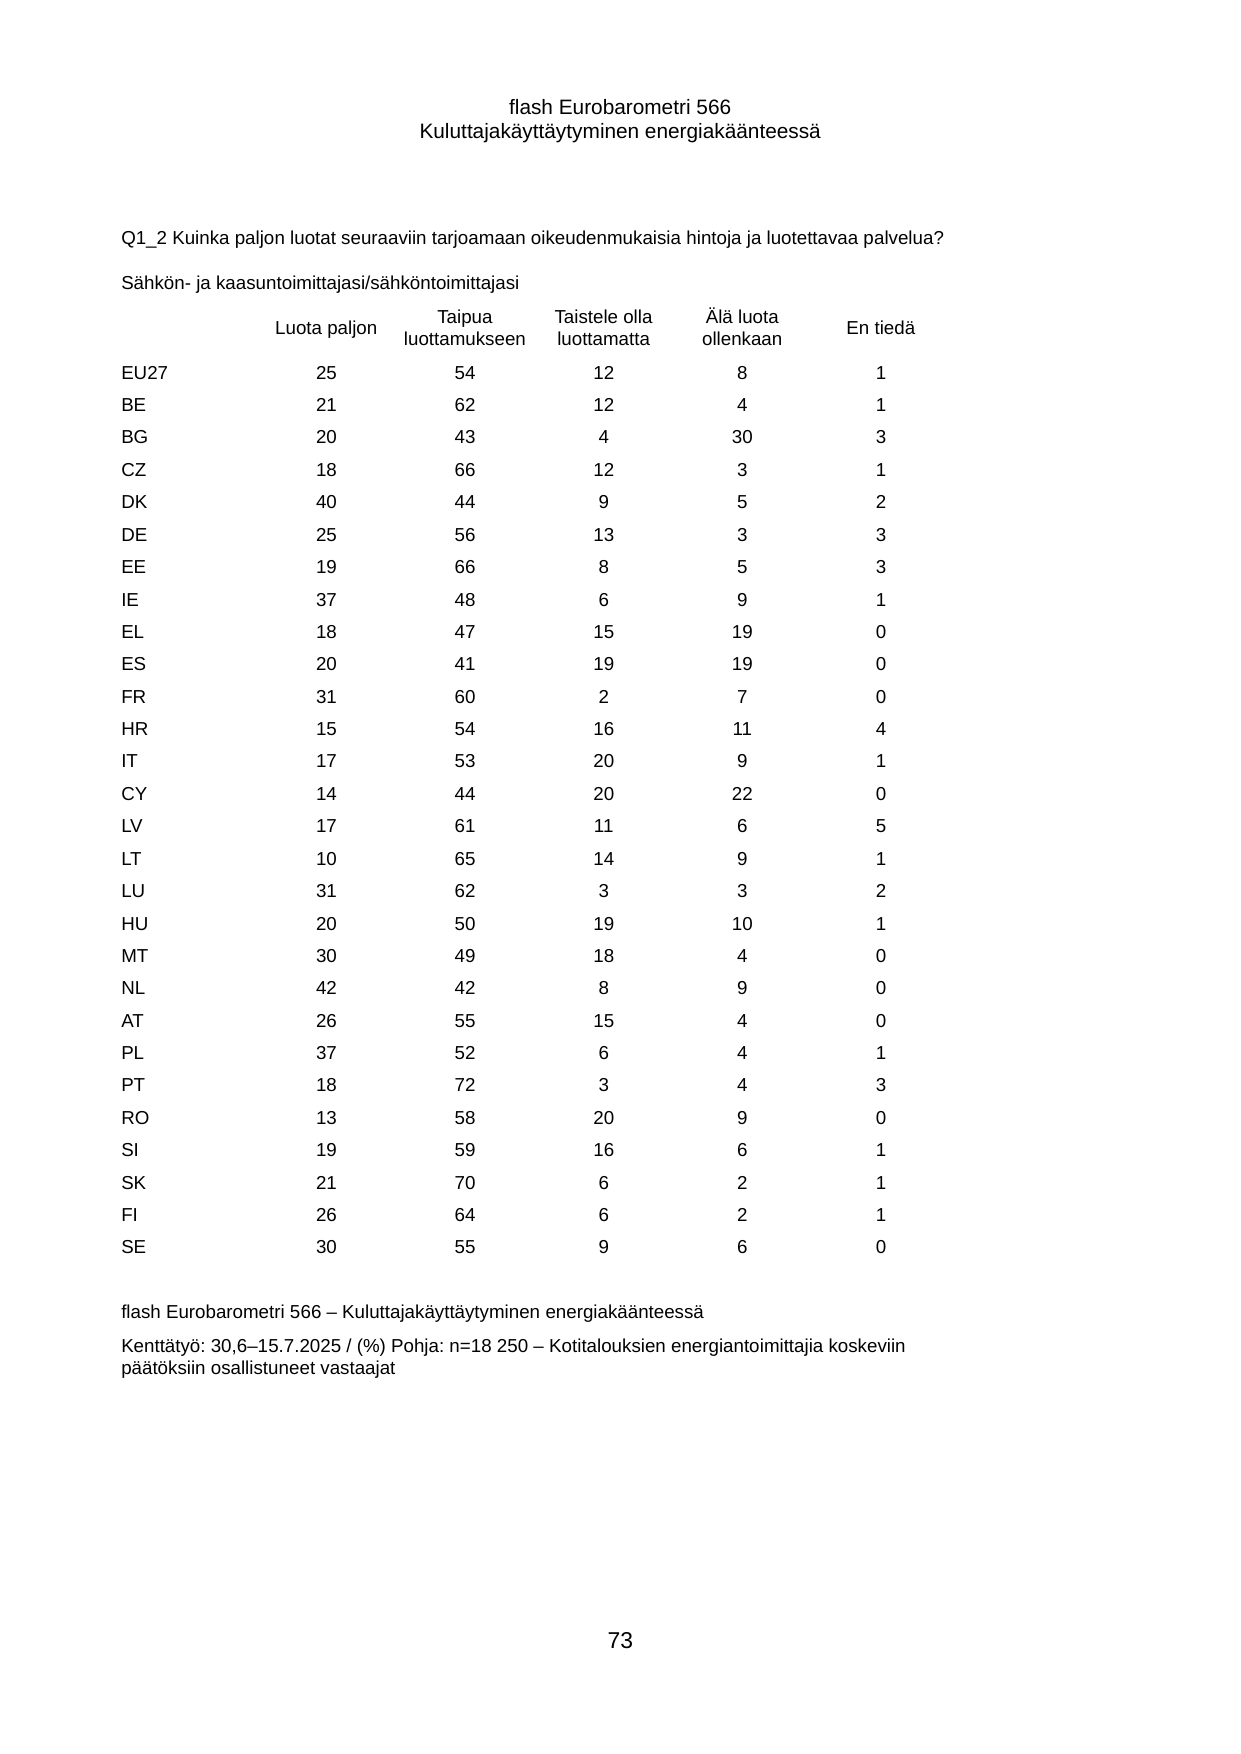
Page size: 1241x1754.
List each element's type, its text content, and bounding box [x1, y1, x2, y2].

table_cell [118, 1263, 257, 1296]
table_cell 1 [811, 907, 950, 939]
table_cell LU [118, 875, 257, 907]
table_cell 19 [534, 648, 673, 680]
table_cell FI [118, 1199, 257, 1231]
table_cell HR [118, 713, 257, 745]
table_cell Taistele olla luottamatta [534, 299, 673, 356]
table_cell Luota paljon [257, 299, 395, 356]
table_cell 10 [673, 907, 811, 939]
table_header Q1_2 Kuinka paljon luotat seuraaviin tarjoamaan oikeudenmukaisia hintoja ja luotettavaa palvelua? [118, 209, 950, 266]
table_cell 0 [811, 777, 950, 810]
table_cell 20 [257, 648, 395, 680]
table_cell 1 [811, 745, 950, 777]
table_cell 19 [257, 551, 395, 583]
table_cell 4 [673, 1004, 811, 1036]
table_cell 11 [673, 713, 811, 745]
table_cell 0 [811, 680, 950, 712]
table_cell 20 [257, 421, 395, 453]
table_cell 8 [534, 972, 673, 1004]
table_cell 37 [257, 583, 395, 615]
table_cell 1 [811, 1166, 950, 1198]
table_cell 15 [534, 1004, 673, 1036]
table_cell 3 [811, 551, 950, 583]
table_cell 54 [395, 356, 534, 388]
table_cell 66 [395, 453, 534, 486]
table_cell 3 [811, 518, 950, 551]
table_cell 2 [811, 875, 950, 907]
table_cell 13 [534, 518, 673, 551]
table_cell 4 [811, 713, 950, 745]
table_cell 3 [811, 421, 950, 453]
table_cell 4 [673, 1069, 811, 1101]
table_cell AT [118, 1004, 257, 1036]
table_cell 6 [673, 810, 811, 842]
table_cell 30 [257, 1231, 395, 1263]
table_cell 0 [811, 615, 950, 648]
table_cell 6 [673, 1134, 811, 1166]
table_cell 1 [811, 356, 950, 388]
table_cell 62 [395, 875, 534, 907]
table_cell 55 [395, 1231, 534, 1263]
table_cell 9 [534, 486, 673, 518]
table_cell 20 [534, 777, 673, 810]
table_cell SI [118, 1134, 257, 1166]
table_cell 43 [395, 421, 534, 453]
table_cell [395, 1263, 534, 1296]
table_cell PT [118, 1069, 257, 1101]
table_cell LV [118, 810, 257, 842]
table_cell 3 [811, 1069, 950, 1101]
table_cell 0 [811, 1231, 950, 1263]
table_cell 20 [534, 745, 673, 777]
table_cell 4 [673, 1036, 811, 1069]
table_cell 3 [673, 875, 811, 907]
table_cell 0 [811, 1101, 950, 1134]
table_cell 10 [257, 842, 395, 874]
table_cell ES [118, 648, 257, 680]
table_cell 6 [534, 1199, 673, 1231]
table_cell 53 [395, 745, 534, 777]
table_cell 60 [395, 680, 534, 712]
table_cell Älä luota ollenkaan [673, 299, 811, 356]
table_cell DK [118, 486, 257, 518]
table_cell LT [118, 842, 257, 874]
table_cell 4 [673, 939, 811, 972]
table_cell 11 [534, 810, 673, 842]
table_cell 21 [257, 1166, 395, 1198]
table_cell 66 [395, 551, 534, 583]
table_cell 1 [811, 1134, 950, 1166]
table_cell SK [118, 1166, 257, 1198]
table_cell 31 [257, 680, 395, 712]
table_cell 3 [673, 453, 811, 486]
table_cell flash Eurobarometri 566 – Kuluttajakäyttäytyminen energiakäänteessä [118, 1296, 950, 1328]
table_cell 9 [673, 842, 811, 874]
table_cell 3 [534, 1069, 673, 1101]
table_cell 6 [534, 1036, 673, 1069]
table_cell 37 [257, 1036, 395, 1069]
table_cell [257, 1263, 395, 1296]
table_cell 1 [811, 389, 950, 421]
table_cell 26 [257, 1199, 395, 1231]
table_cell 22 [673, 777, 811, 810]
table_cell 1 [811, 1036, 950, 1069]
table_cell 49 [395, 939, 534, 972]
table_cell Sähkön- ja kaasuntoimittajasi/sähköntoimittajasi [118, 266, 950, 299]
table_cell 12 [534, 356, 673, 388]
table_cell CY [118, 777, 257, 810]
table_cell 4 [673, 389, 811, 421]
table_cell [673, 1263, 811, 1296]
table_cell 9 [673, 583, 811, 615]
table_cell 2 [534, 680, 673, 712]
table_cell [534, 1263, 673, 1296]
table_cell 48 [395, 583, 534, 615]
table_cell 1 [811, 842, 950, 874]
table_cell 25 [257, 356, 395, 388]
table_cell 18 [257, 1069, 395, 1101]
table_cell 1 [811, 453, 950, 486]
table_cell IE [118, 583, 257, 615]
table_cell 5 [673, 486, 811, 518]
table_cell 42 [395, 972, 534, 1004]
table_cell 72 [395, 1069, 534, 1101]
table_cell 20 [534, 1101, 673, 1134]
table_cell 26 [257, 1004, 395, 1036]
table_cell 65 [395, 842, 534, 874]
table_cell Taipua luottamukseen [395, 299, 534, 356]
table_cell 47 [395, 615, 534, 648]
table_cell 9 [673, 745, 811, 777]
table_cell 19 [673, 648, 811, 680]
table_cell [811, 1263, 950, 1296]
table_cell 3 [673, 518, 811, 551]
table_cell 41 [395, 648, 534, 680]
table_cell 61 [395, 810, 534, 842]
table_cell FR [118, 680, 257, 712]
table_cell [118, 299, 257, 356]
table_cell 30 [257, 939, 395, 972]
table_cell 2 [673, 1199, 811, 1231]
table_cell 18 [257, 453, 395, 486]
table_cell NL [118, 972, 257, 1004]
table_cell DE [118, 518, 257, 551]
table_cell 8 [673, 356, 811, 388]
table_cell 19 [673, 615, 811, 648]
table_cell 19 [257, 1134, 395, 1166]
table_cell 17 [257, 745, 395, 777]
table_cell 0 [811, 1004, 950, 1036]
table_cell 56 [395, 518, 534, 551]
table_cell 44 [395, 486, 534, 518]
table_cell 54 [395, 713, 534, 745]
table_cell 19 [534, 907, 673, 939]
table_cell 0 [811, 648, 950, 680]
table_cell 18 [534, 939, 673, 972]
table_cell 6 [534, 1166, 673, 1198]
table_cell 40 [257, 486, 395, 518]
table_cell 15 [534, 615, 673, 648]
table_cell MT [118, 939, 257, 972]
table_cell SE [118, 1231, 257, 1263]
table_cell 14 [257, 777, 395, 810]
table_cell 16 [534, 713, 673, 745]
table_cell EU27 [118, 356, 257, 388]
table_cell RO [118, 1101, 257, 1134]
table_cell 5 [811, 810, 950, 842]
table_cell 1 [811, 1199, 950, 1231]
table_cell 13 [257, 1101, 395, 1134]
table_cell 6 [534, 583, 673, 615]
table_cell 3 [534, 875, 673, 907]
table_cell 12 [534, 453, 673, 486]
table_cell 18 [257, 615, 395, 648]
table_cell 4 [534, 421, 673, 453]
table_cell BE [118, 389, 257, 421]
table_cell 16 [534, 1134, 673, 1166]
table_cell 31 [257, 875, 395, 907]
table_cell 21 [257, 389, 395, 421]
table_cell 2 [673, 1166, 811, 1198]
table_cell 70 [395, 1166, 534, 1198]
table_cell 55 [395, 1004, 534, 1036]
table_cell 59 [395, 1134, 534, 1166]
table_cell IT [118, 745, 257, 777]
table_cell 62 [395, 389, 534, 421]
table_cell 25 [257, 518, 395, 551]
table_cell EE [118, 551, 257, 583]
table_cell 8 [534, 551, 673, 583]
table_cell 20 [257, 907, 395, 939]
table_cell 30 [673, 421, 811, 453]
table_cell PL [118, 1036, 257, 1069]
table_cell 9 [673, 1101, 811, 1134]
table_cell 0 [811, 972, 950, 1004]
table_cell 6 [673, 1231, 811, 1263]
table_cell EL [118, 615, 257, 648]
table_cell 64 [395, 1199, 534, 1231]
table_cell En tiedä [811, 299, 950, 356]
table_cell 9 [534, 1231, 673, 1263]
table_cell 5 [673, 551, 811, 583]
table_cell 17 [257, 810, 395, 842]
table_cell Kenttätyö: 30,6–15.7.2025 / (%) Pohja: n=18 250 – Kotitalouksien energiantoimittajia koskeviin päätöksiin osallistuneet vastaajat [118, 1328, 950, 1385]
table_cell 42 [257, 972, 395, 1004]
table_cell 14 [534, 842, 673, 874]
table_cell 2 [811, 486, 950, 518]
table_cell 7 [673, 680, 811, 712]
table_cell 1 [811, 583, 950, 615]
table_cell 52 [395, 1036, 534, 1069]
table_cell 12 [534, 389, 673, 421]
table_cell 15 [257, 713, 395, 745]
table_cell HU [118, 907, 257, 939]
table_cell CZ [118, 453, 257, 486]
table_cell 9 [673, 972, 811, 1004]
table_cell 44 [395, 777, 534, 810]
table_cell 0 [811, 939, 950, 972]
table_cell 58 [395, 1101, 534, 1134]
table_cell BG [118, 421, 257, 453]
table_cell 50 [395, 907, 534, 939]
